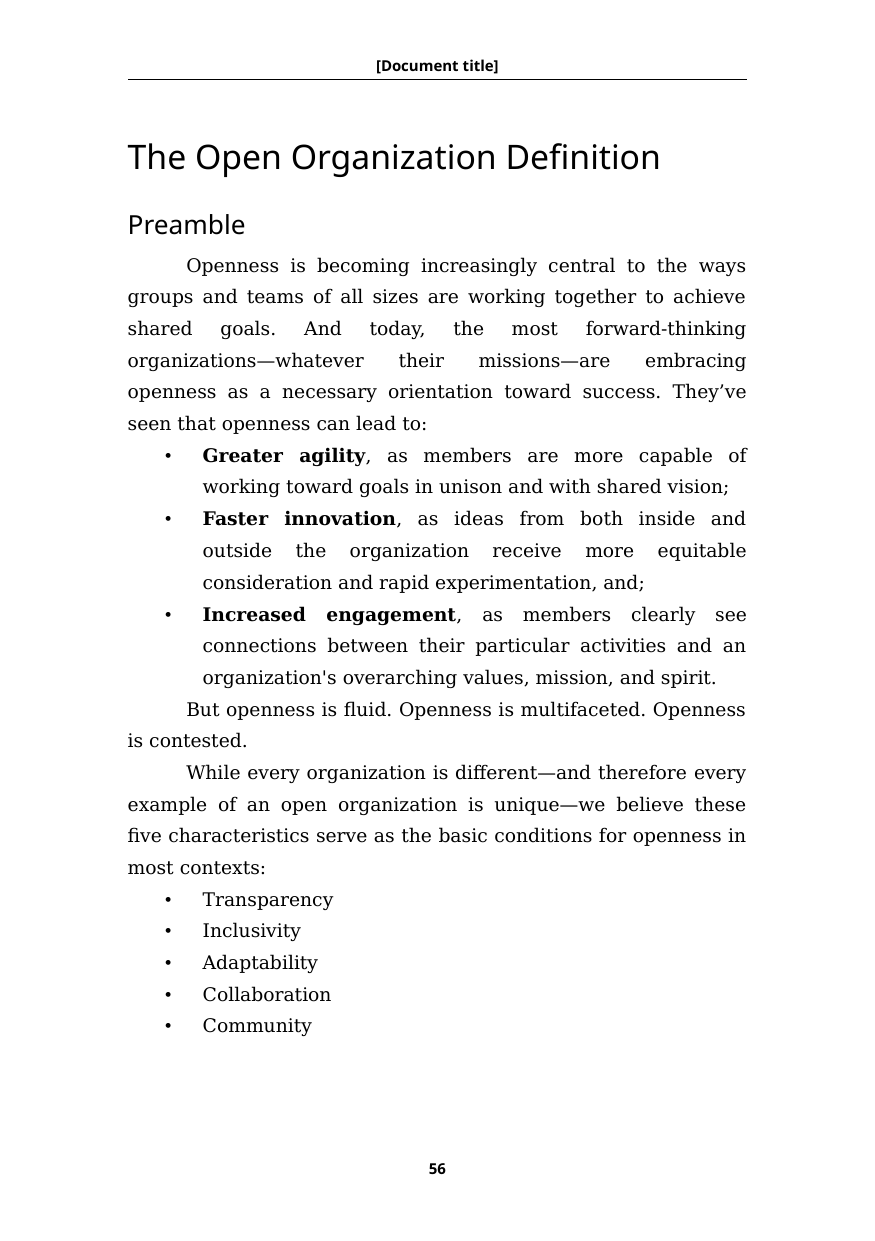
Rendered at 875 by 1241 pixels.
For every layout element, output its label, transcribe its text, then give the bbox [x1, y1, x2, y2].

subtitle Preamble [127, 206, 747, 242]
subtitle The Open Organization Definition [127, 133, 747, 179]
text But openness is fluid. Openness is multifaceted. Openness is contested. [127, 698, 747, 752]
list Transparency [165, 888, 747, 910]
list Adaptability [165, 952, 747, 974]
text While every organization is different—and therefore every example of an open organization is unique—we believe these five characteristics serve as the basic conditions for openness in most contexts: [127, 762, 747, 879]
list Inclusivity [165, 920, 747, 942]
list Increased engagement, as members clearly see connections between their particular activities and an organization's overarching values, mission, and spirit. [165, 603, 747, 689]
list Faster innovation, as ideas from both inside and outside the organization receive more equitable consideration and rapid experimentation, and; [165, 508, 747, 593]
list Greater agility, as members are more capable of working toward goals in unison and with shared vision; [165, 444, 747, 498]
list Community [165, 1015, 747, 1037]
text Openness is becoming increasingly central to the ways groups and teams of all sizes are working together to achieve shared goals. And today, the most forward-thinking organizations—whatever their missions—are embracing openness as a necessary orientation toward success. They’ve seen that openness can lead to: [127, 254, 747, 435]
list Collaboration [165, 983, 747, 1005]
